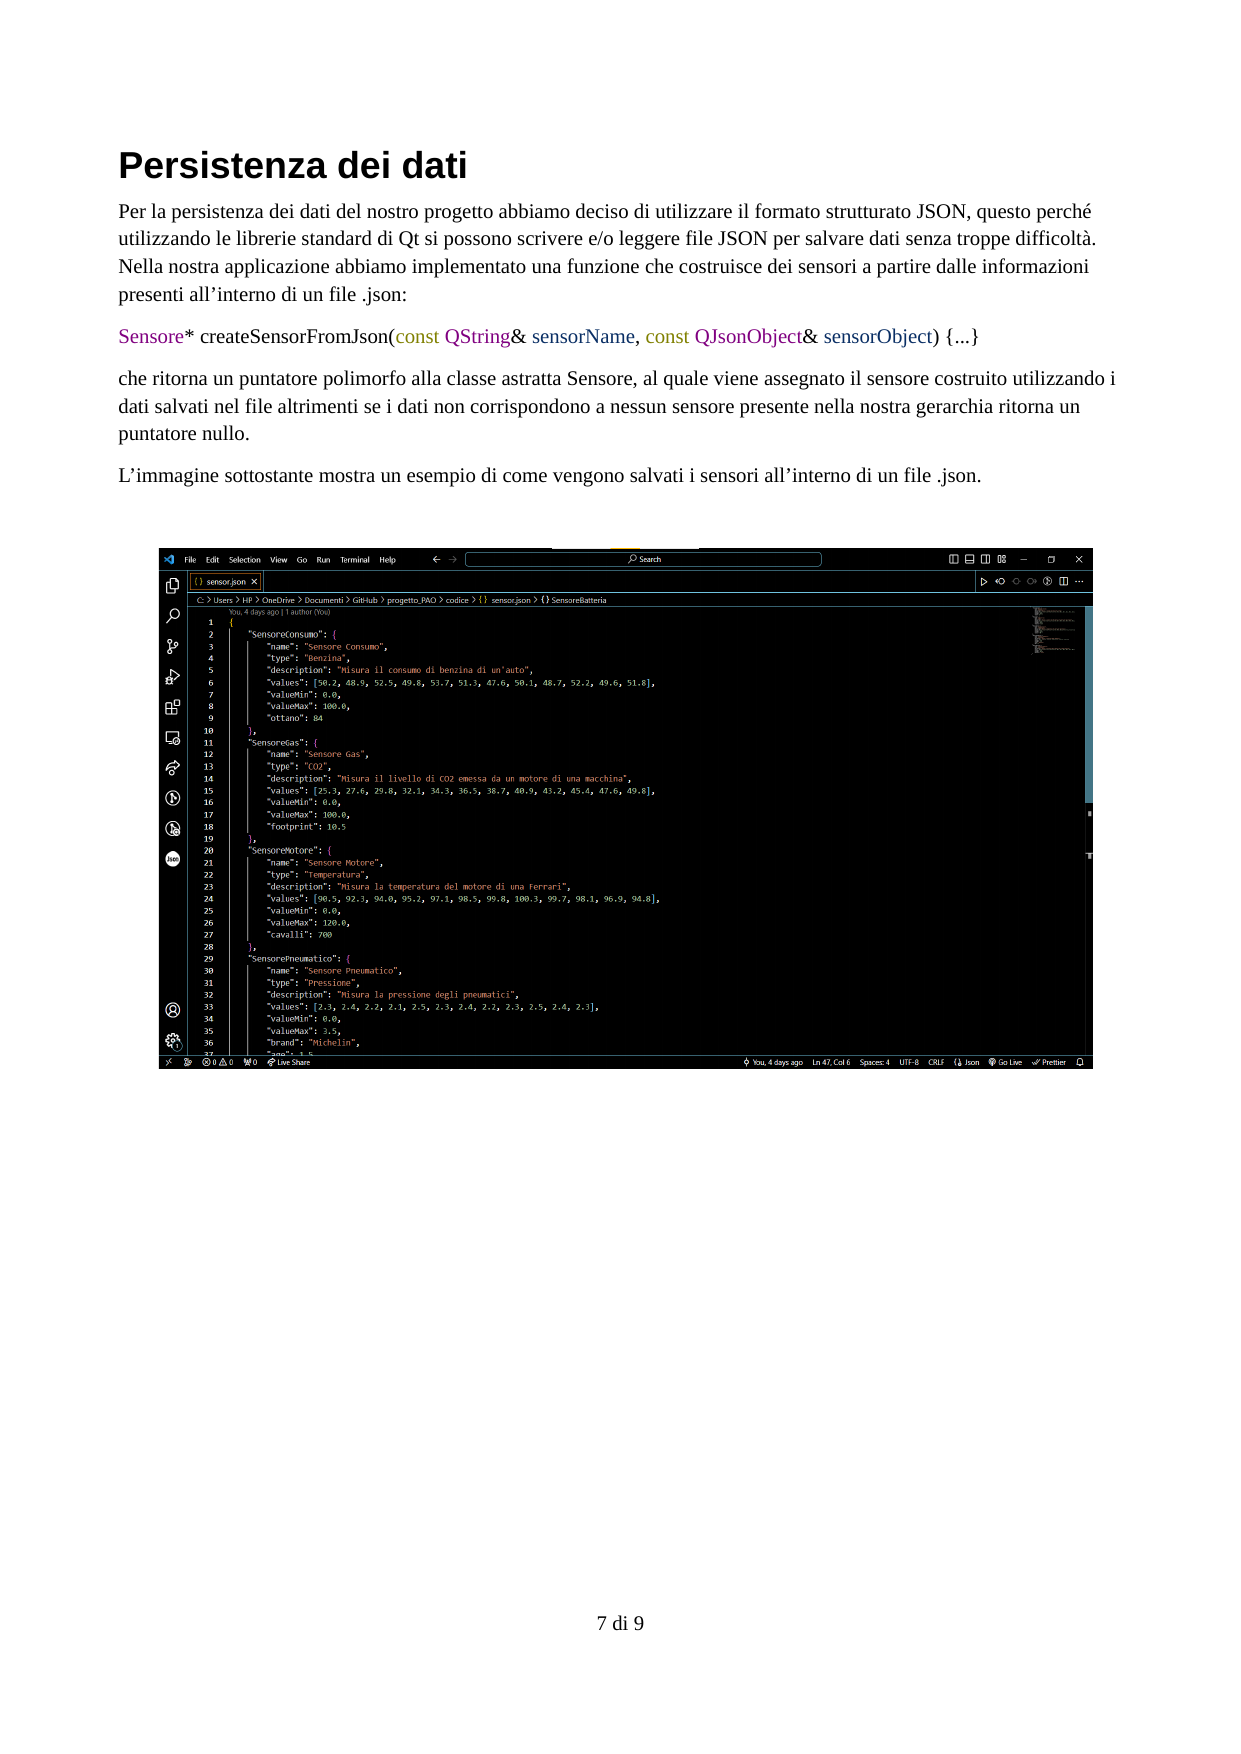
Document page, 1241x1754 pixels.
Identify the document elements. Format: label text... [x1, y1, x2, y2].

text Sensore* createSensorFromJson(const QString& sensorName, const QJsonObject& sensorObject) {...} [118, 324, 1122, 348]
text che ritorna un puntatore polimorfo alla classe astratta Sensore, al quale viene assegnato il sensore costruito utilizzando i dati salvati nel file altrimenti se i dati non corrispondono a nessun sensore presente nella nostra gerarchia ritorna un puntatore nullo. [118, 366, 1122, 445]
text L’immagine sottostante mostra un esempio di come vengono salvati i sensori all’interno di un file .json. [118, 463, 1122, 487]
text Per la persistenza dei dati del nostro progetto abbiamo deciso di utilizzare il formato strutturato JSON, questo perché utilizzando le librerie standard di Qt si possono scrivere e/o leggere file JSON per salvare dati senza troppe difficoltà. Nella nostra applicazione abbiamo implementato una funzione che costruisce dei sensori a partire dalle informazioni presenti all’interno di un file .json: [118, 199, 1122, 306]
subtitle Persistenza dei dati [118, 143, 1122, 186]
picture [158, 548, 1093, 1069]
